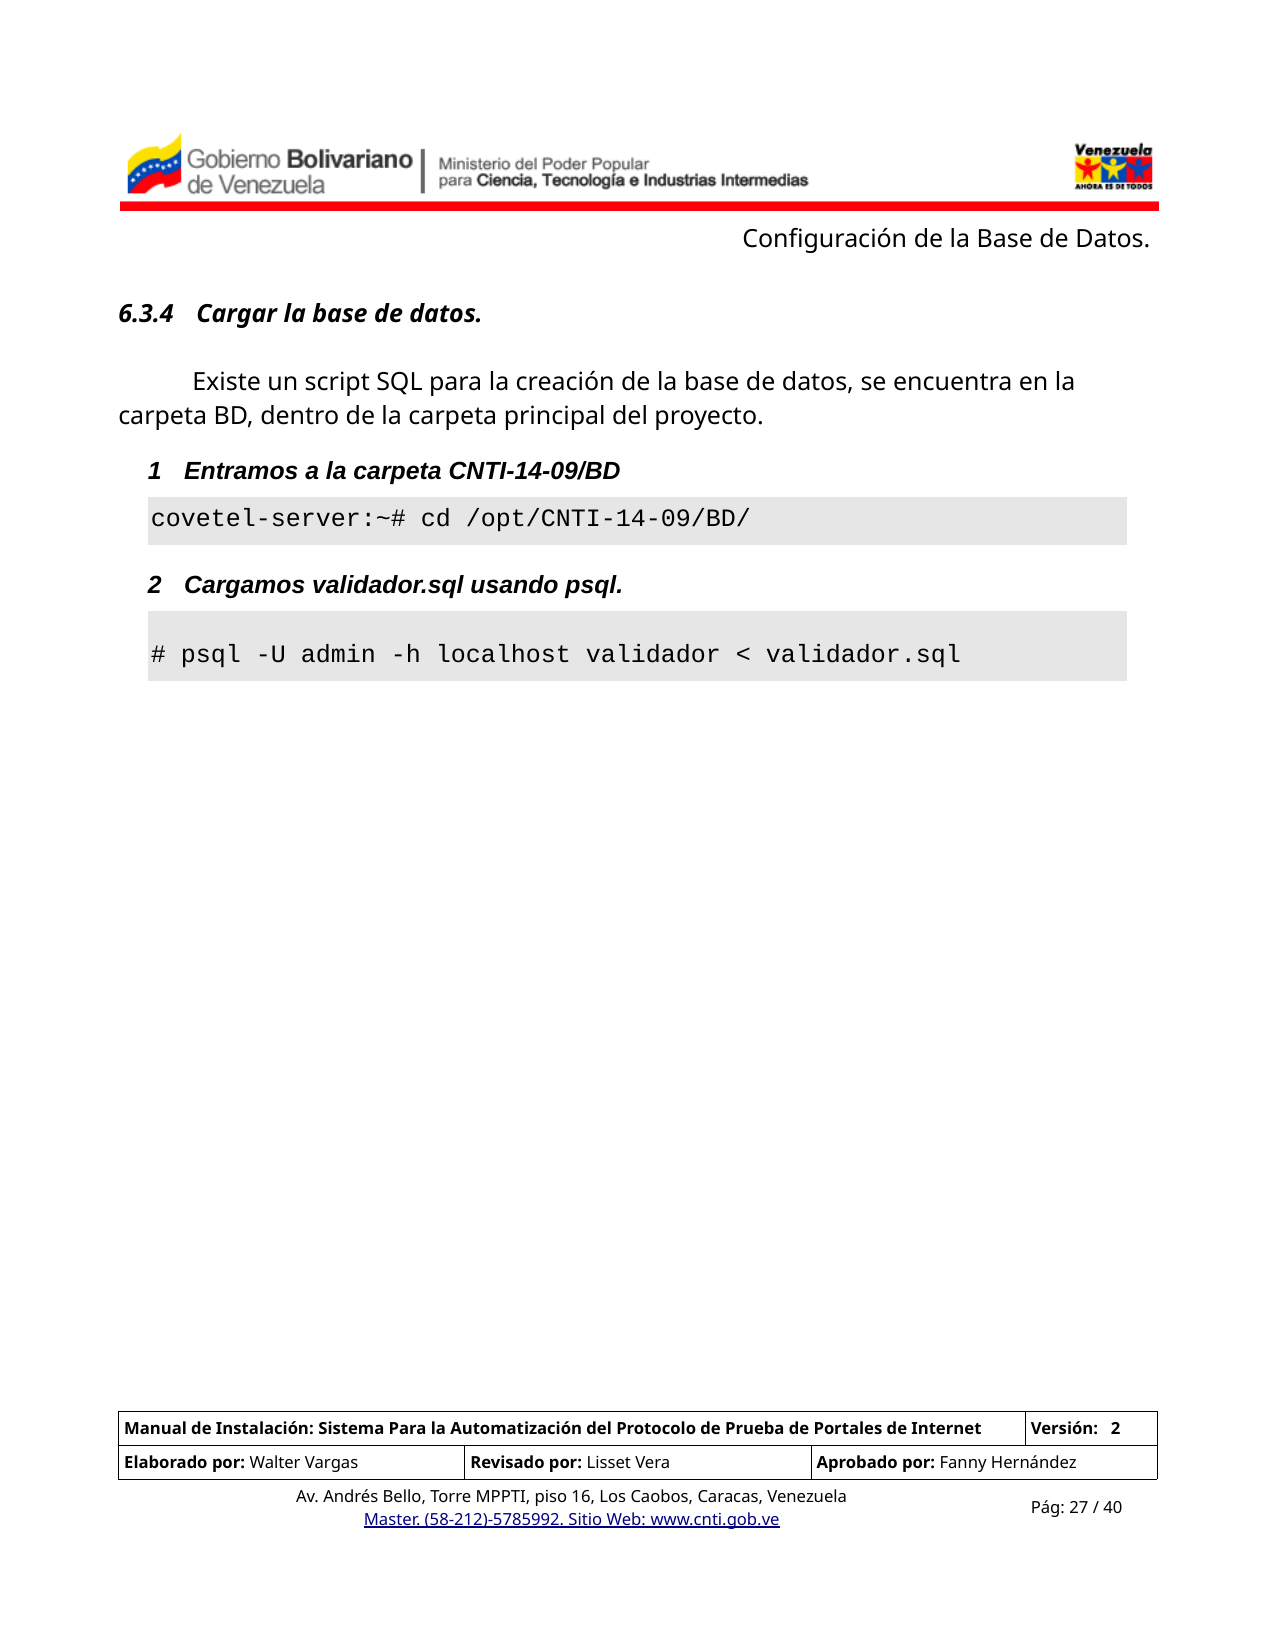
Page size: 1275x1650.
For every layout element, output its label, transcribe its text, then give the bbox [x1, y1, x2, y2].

subtitle Cargar la base de datos. [118, 295, 1157, 329]
text covetel-server:~# cd /opt/CNTI-14-09/BD/ [148, 497, 1127, 537]
text # psql -U admin -h localhost validador < validador.sql [148, 611, 1127, 673]
text Existe un script SQL para la creación de la base de datos, se encuentra en la carpeta BD, dentro de la carpeta principal del proyecto. [118, 346, 1157, 431]
picture [120, 125, 1159, 211]
subtitle Entramos a la carpeta CNTI-14-09/BD [148, 456, 1157, 485]
subtitle Cargamos validador.sql usando psql. [148, 570, 1157, 599]
